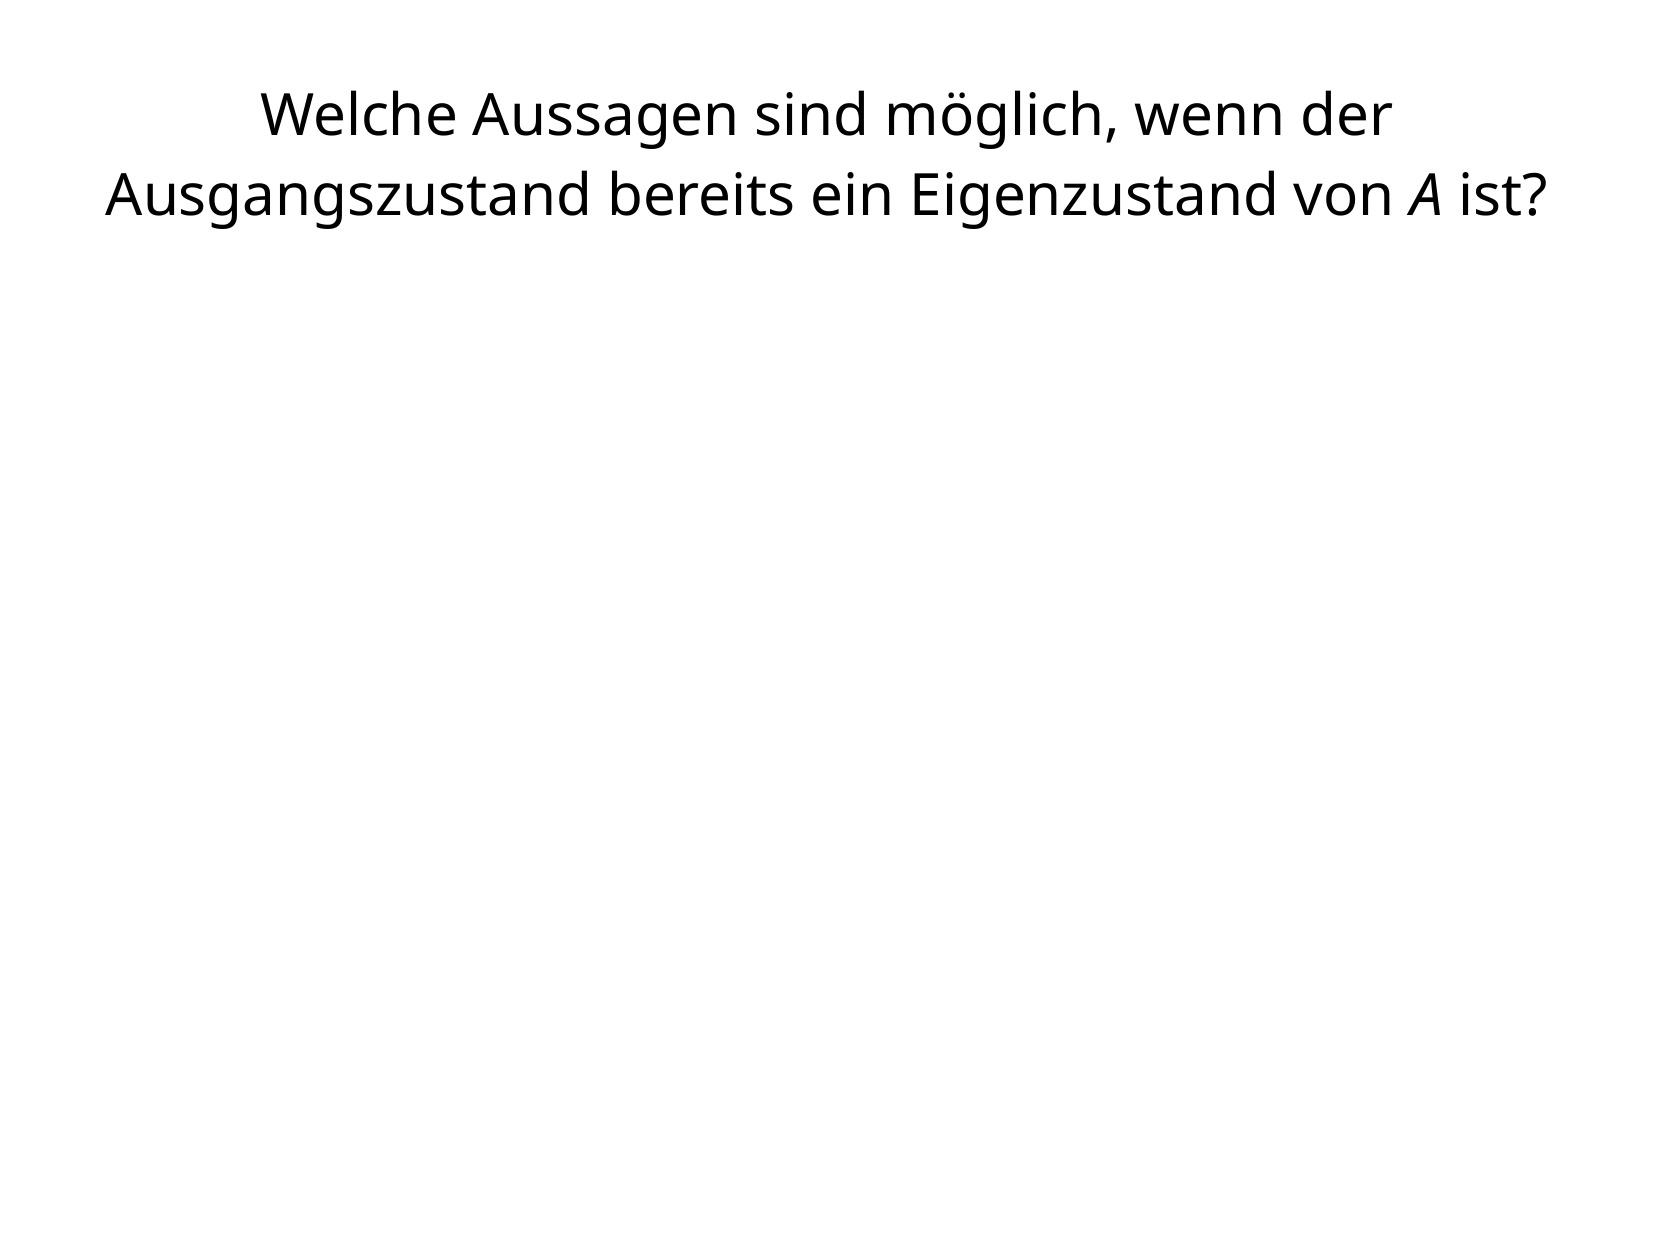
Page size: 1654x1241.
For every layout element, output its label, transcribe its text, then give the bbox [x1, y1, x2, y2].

title Welche Aussagen sind möglich, wenn der Ausgangszustand bereits ein Eigenzustand von A ist? [82, 49, 1571, 257]
